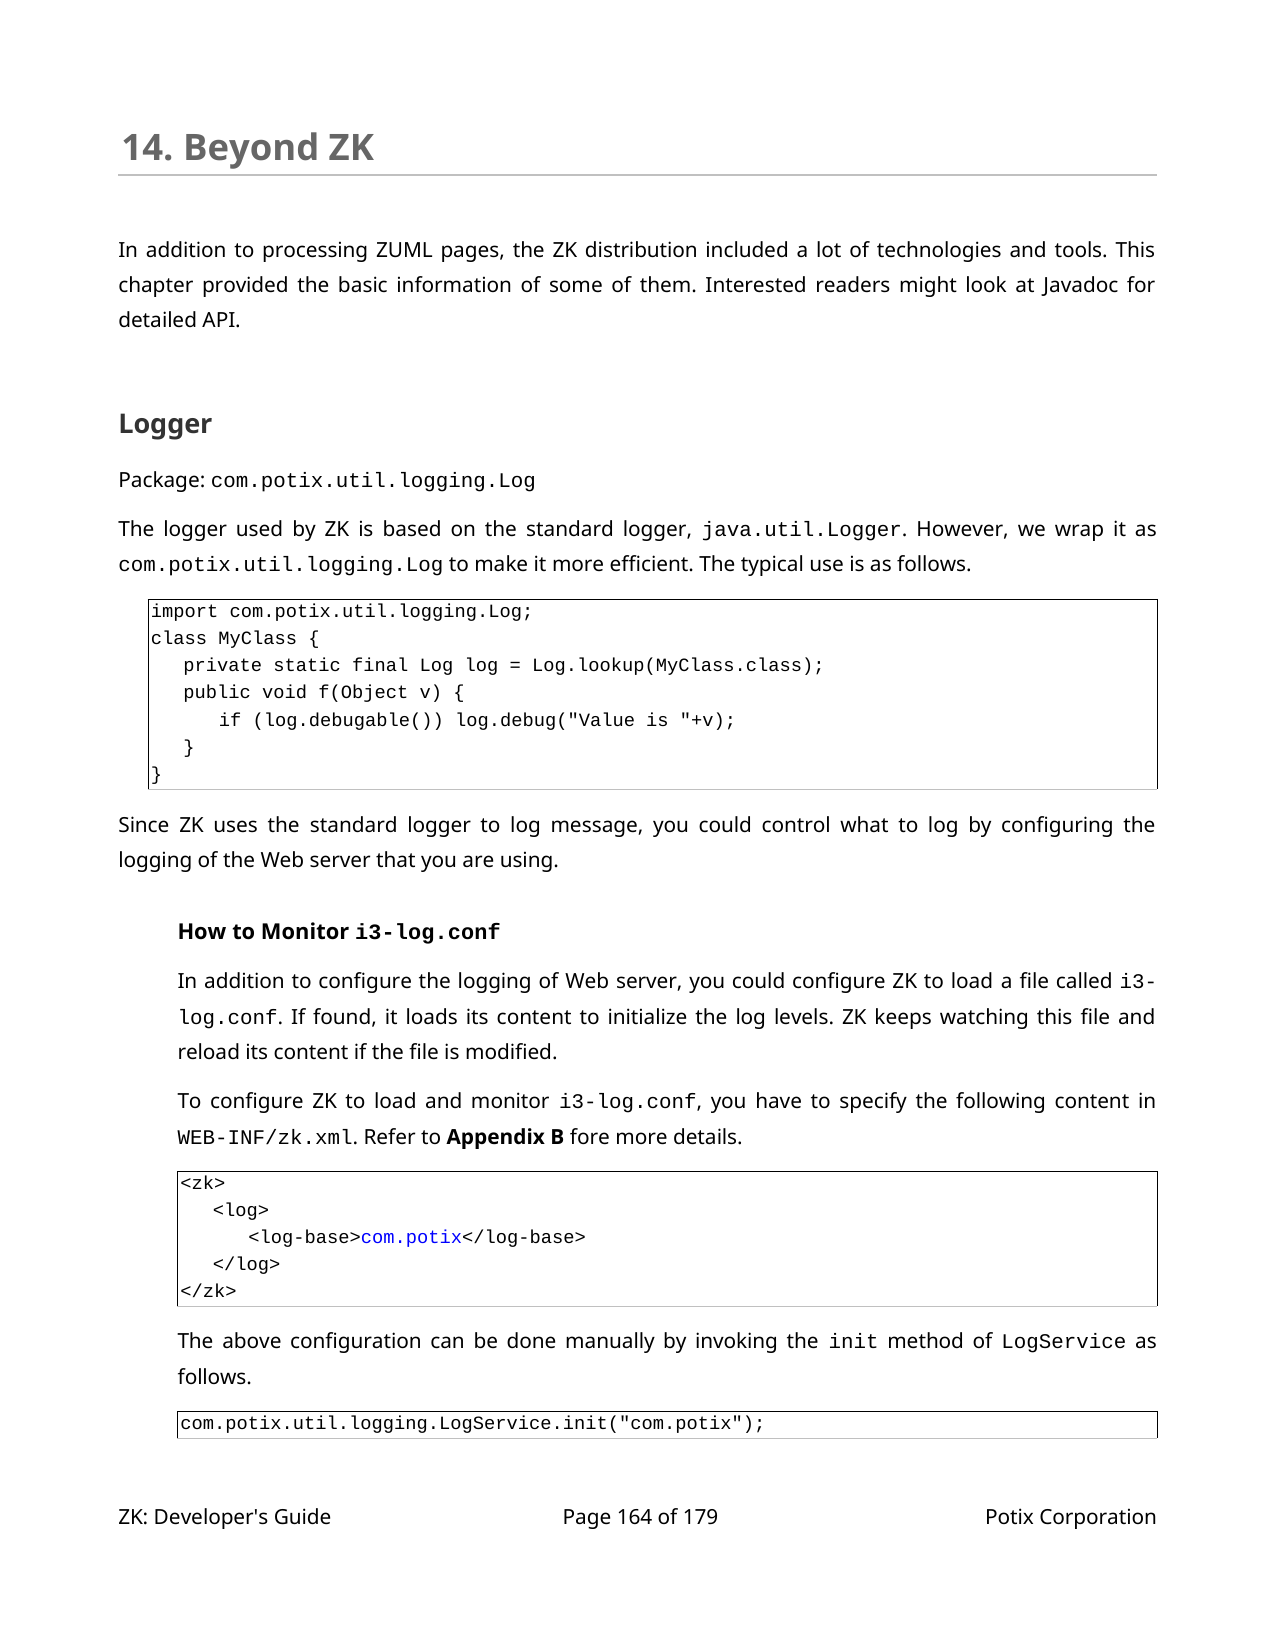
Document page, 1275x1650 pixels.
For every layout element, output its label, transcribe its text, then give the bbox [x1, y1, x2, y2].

text private static final Log log = Log.lookup(MyClass.class); [149, 653, 1157, 677]
text Since ZK uses the standard logger to log message, you could control what to log by configuring the logging of the Web server that you are using. [118, 810, 1157, 873]
text The logger used by ZK is based on the standard logger, java.util.Logger. However, we wrap it as com.potix.util.logging.Log to make it more efficient. The typical use is as follows. [118, 514, 1157, 578]
text The above configuration can be done manually by invoking the init method of LogService as follows. [177, 1326, 1157, 1390]
text <log> [178, 1198, 1157, 1222]
text <log-base>com.potix</log-base> </log> </zk> [178, 1225, 1157, 1306]
subtitle 14. Beyond ZK [118, 118, 1157, 174]
text if (log.debugable()) log.debug("Value is "+v); [149, 707, 1157, 732]
text } [149, 734, 1157, 759]
text In addition to configure the logging of Web server, you could configure ZK to load a file called i3-log.conf. If found, it loads its content to initialize the log levels. ZK keeps watching this file and reload its content if the file is modified. [177, 966, 1157, 1066]
text To configure ZK to load and monitor i3-log.conf, you have to specify the following content in WEB-INF/zk.xml. Refer to Appendix B fore more details. [177, 1086, 1157, 1150]
text Package: com.potix.util.logging.Log [118, 465, 1157, 493]
text } [149, 762, 1157, 789]
text import com.potix.util.logging.Log; [149, 600, 1157, 623]
text class MyClass { [149, 626, 1157, 650]
subtitle How to Monitor i3-log.conf [177, 916, 1157, 946]
text In addition to processing ZUML pages, the ZK distribution included a lot of technologies and tools. This chapter provided the basic information of some of them. Interested readers might look at Javadoc for detailed API. [118, 235, 1157, 333]
text public void f(Object v) { [149, 680, 1157, 704]
text com.potix.util.logging.LogService.init("com.potix"); [178, 1412, 1157, 1438]
subtitle Logger [118, 404, 1157, 441]
text <zk> [178, 1172, 1157, 1195]
